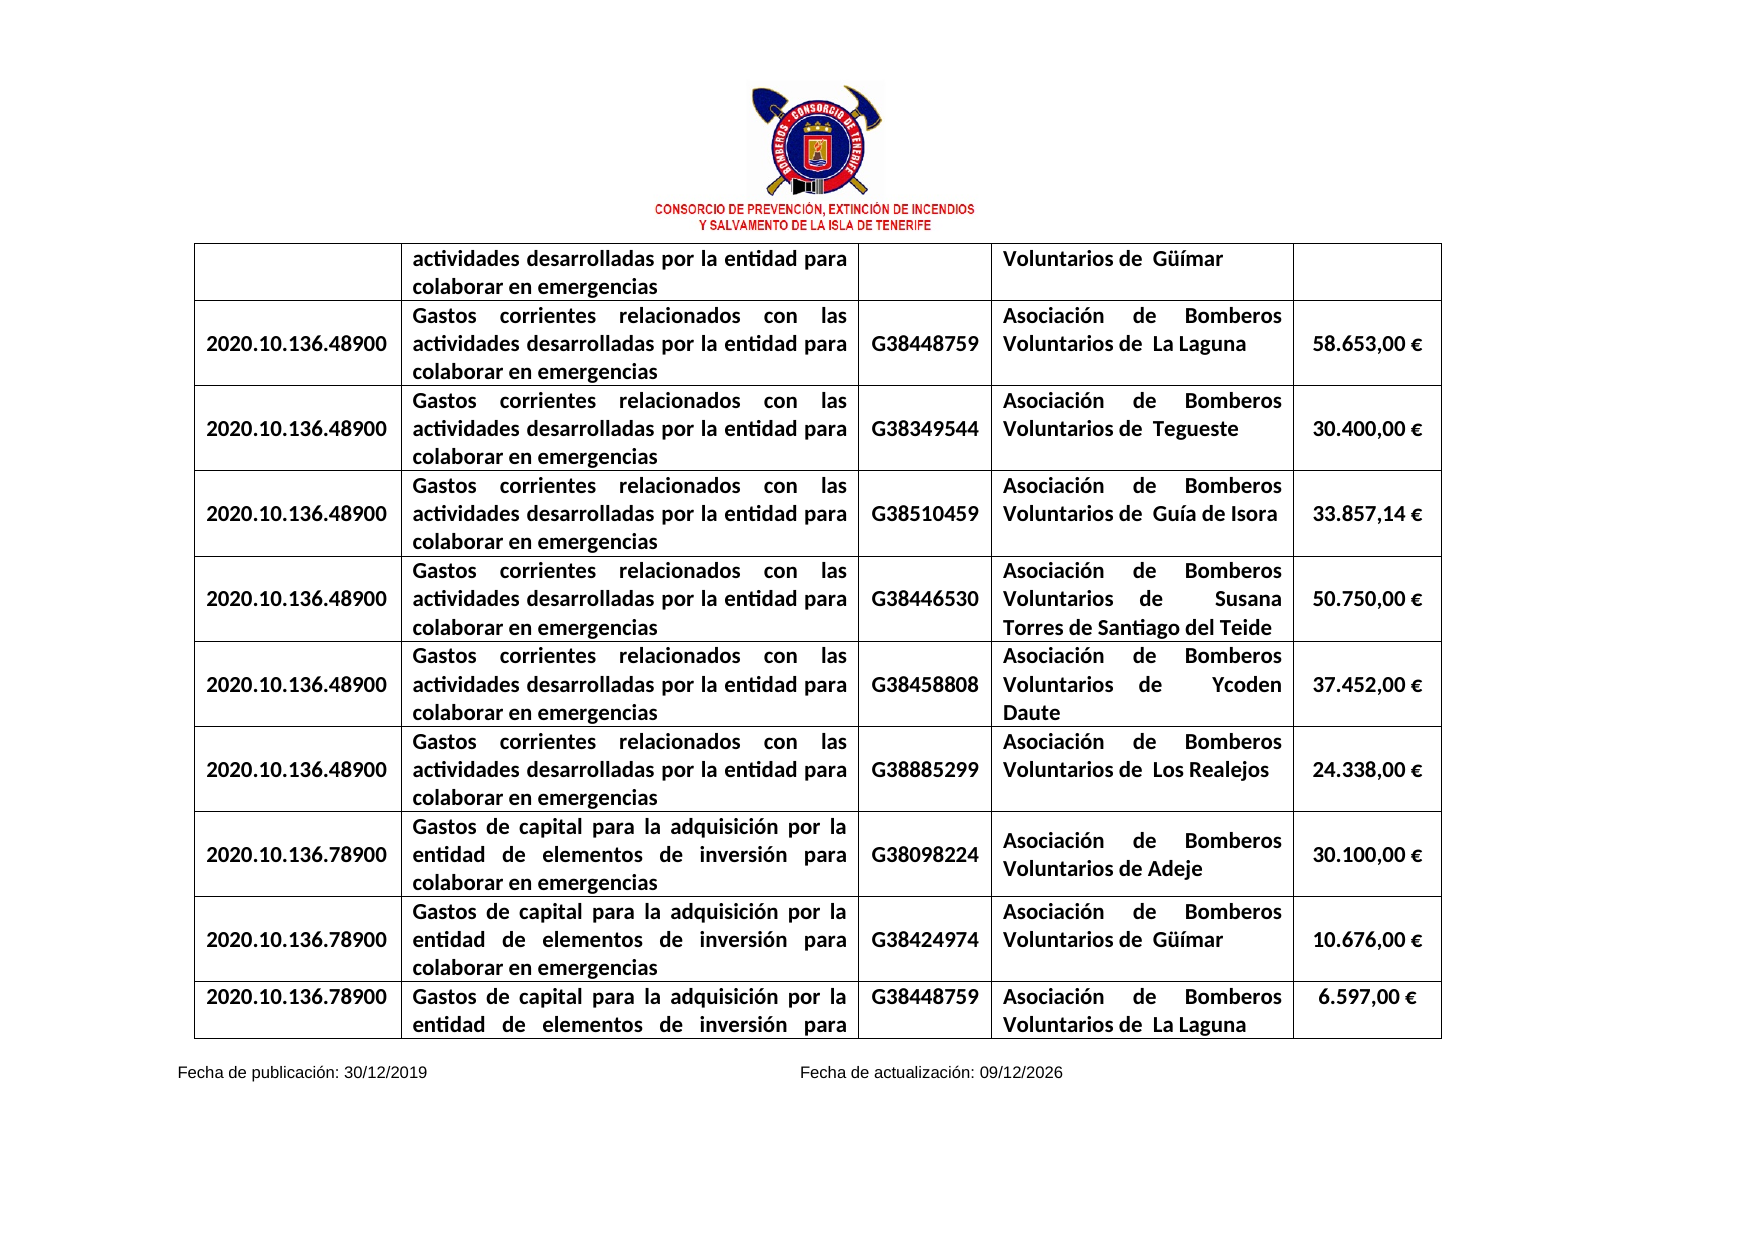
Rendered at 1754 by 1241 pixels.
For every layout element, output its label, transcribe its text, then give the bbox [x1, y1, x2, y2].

table_cell [1294, 244, 1441, 300]
table_cell G38885299 [859, 727, 991, 811]
table_cell 2020.10.136.48900 [195, 727, 401, 811]
table_cell 2020.10.136.78900 [195, 897, 401, 981]
table_cell 2020.10.136.48900 [195, 386, 401, 470]
table_cell G38424974 [859, 897, 991, 981]
table_cell Gastos de capital para la adquisición por la entidad de elementos de inversión para colaborar en emergencias [402, 897, 858, 981]
table_cell 2020.10.136.48900 [195, 301, 401, 385]
table_cell Asociación de Bomberos Voluntarios de Adeje [992, 812, 1293, 896]
table_cell Voluntarios de Güímar [992, 244, 1293, 300]
table_cell 2020.10.136.48900 [195, 471, 401, 556]
table_cell 2020.10.136.48900 [195, 642, 401, 726]
table_cell Gastos de capital para la adquisición por la entidad de elementos de inversión para [402, 982, 858, 1038]
table_cell 6.597,00 € [1294, 982, 1441, 1038]
table_cell Gastos corrientes relacionados con las actividades desarrolladas por la entidad para colaborar en emergencias [402, 727, 858, 811]
table_cell G38446530 [859, 557, 991, 641]
table_cell Gastos corrientes relacionados con las actividades desarrolladas por la entidad para colaborar en emergencias [402, 642, 858, 726]
table_cell Asociación de Bomberos Voluntarios de Susana Torres de Santiago del Teide [992, 557, 1293, 641]
table_cell 10.676,00 € [1294, 897, 1441, 981]
table_cell 30.400,00 € [1294, 386, 1441, 470]
table_cell Asociación de Bomberos Voluntarios de Güímar [992, 897, 1293, 981]
table_cell G38510459 [859, 471, 991, 556]
table_cell G38098224 [859, 812, 991, 896]
table_cell [195, 244, 401, 300]
table_cell 50.750,00 € [1294, 557, 1441, 641]
table_cell Asociación de Bomberos Voluntarios de La Laguna [992, 301, 1293, 385]
table_cell [859, 244, 991, 300]
table_cell Asociación de Bomberos Voluntarios de Guía de Isora [992, 471, 1293, 556]
table_cell G38349544 [859, 386, 991, 470]
table_cell 2020.10.136.78900 [195, 812, 401, 896]
table_cell 24.338,00 € [1294, 727, 1441, 811]
table_cell 37.452,00 € [1294, 642, 1441, 726]
table_cell G38448759 [859, 301, 991, 385]
table_cell 2020.10.136.78900 [195, 982, 401, 1038]
table_cell 58.653,00 € [1294, 301, 1441, 385]
table_cell Asociación de Bomberos Voluntarios de Tegueste [992, 386, 1293, 470]
table_cell Asociación de Bomberos Voluntarios de Ycoden Daute [992, 642, 1293, 726]
table_cell Gastos corrientes relacionados con las actividades desarrolladas por la entidad para colaborar en emergencias [402, 301, 858, 385]
table_cell Gastos corrientes relacionados con las actividades desarrolladas por la entidad para colaborar en emergencias [402, 471, 858, 556]
table_cell Asociación de Bomberos Voluntarios de Los Realejos [992, 727, 1293, 811]
table_cell Gastos de capital para la adquisición por la entidad de elementos de inversión para colaborar en emergencias [402, 812, 858, 896]
table_cell G38458808 [859, 642, 991, 726]
table_cell 30.100,00 € [1294, 812, 1441, 896]
table_cell actividades desarrolladas por la entidad para colaborar en emergencias [402, 244, 858, 300]
table_cell Gastos corrientes relacionados con las actividades desarrolladas por la entidad para colaborar en emergencias [402, 386, 858, 470]
table_cell Gastos corrientes relacionados con las actividades desarrolladas por la entidad para colaborar en emergencias [402, 557, 858, 641]
table_cell 33.857,14 € [1294, 471, 1441, 556]
table_cell 2020.10.136.48900 [195, 557, 401, 641]
table_cell Asociación de Bomberos Voluntarios de La Laguna [992, 982, 1293, 1038]
table_cell G38448759 [859, 982, 991, 1038]
